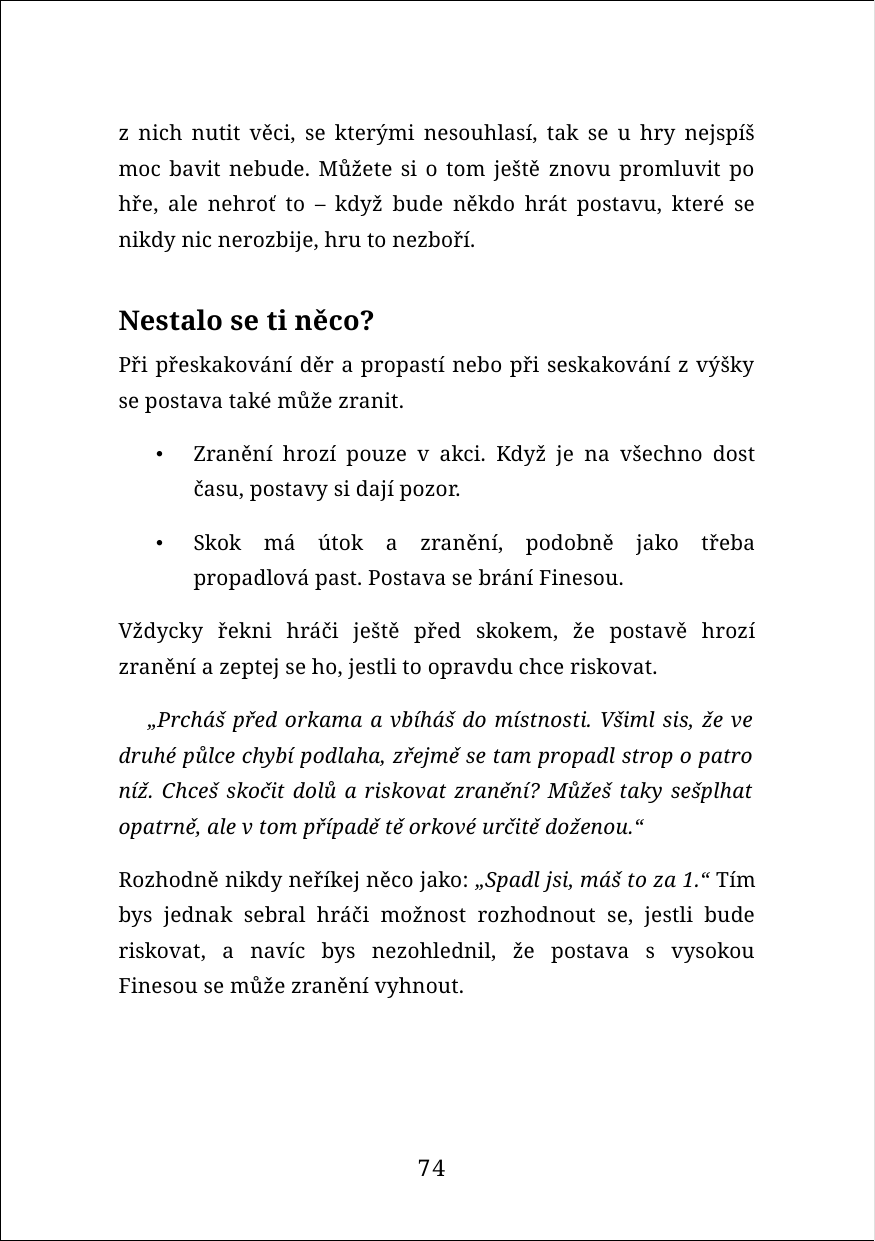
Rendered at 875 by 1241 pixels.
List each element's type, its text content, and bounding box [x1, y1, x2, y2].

list Skok má útok a zranění, podobně jako třeba propadlová past. Postava se brání Finesou. [156, 528, 756, 592]
text Rozhodně nikdy neříkej něco jako: „Spadl jsi, máš to za 1.“ Tím bys jednak sebral hráči možnost rozhodnout se, jestli bude riskovat, a navíc bys nezohlednil, že postava s vysokou Finesou se může zranění vyhnout. [118, 865, 756, 1000]
subtitle Nestalo se ti něco? [118, 302, 756, 338]
text Vždycky řekni hráči ještě před skokem, že postavě hrozí zranění a zeptej se ho, jestli to opravdu chce riskovat. [118, 617, 756, 681]
text „Prcháš před orkama a vbíháš do místnosti. Všiml sis, že ve druhé půlce chybí podlaha, zřejmě se tam propadl strop o patro níž. Chceš skočit dolů a riskovat zranění? Můžeš taky sešplhat opatrně, ale v tom případě tě orkové určitě doženou.“ [118, 705, 756, 840]
text Při přeskakování děr a propastí nebo při seskakování z výšky se postava také může zranit. [118, 350, 756, 414]
list Zranění hrozí pouze v akci. Když je na všechno dost času, postavy si dají pozor. [156, 439, 756, 503]
text z nich nutit věci, se kterými nesouhlasí, tak se u hry nejspíš moc bavit nebude. Můžete si o tom ještě znovu promluvit po hře, ale nehroť to – když bude někdo hrát postavu, které se nikdy nic nerozbije, hru to nezboří. [118, 118, 756, 253]
